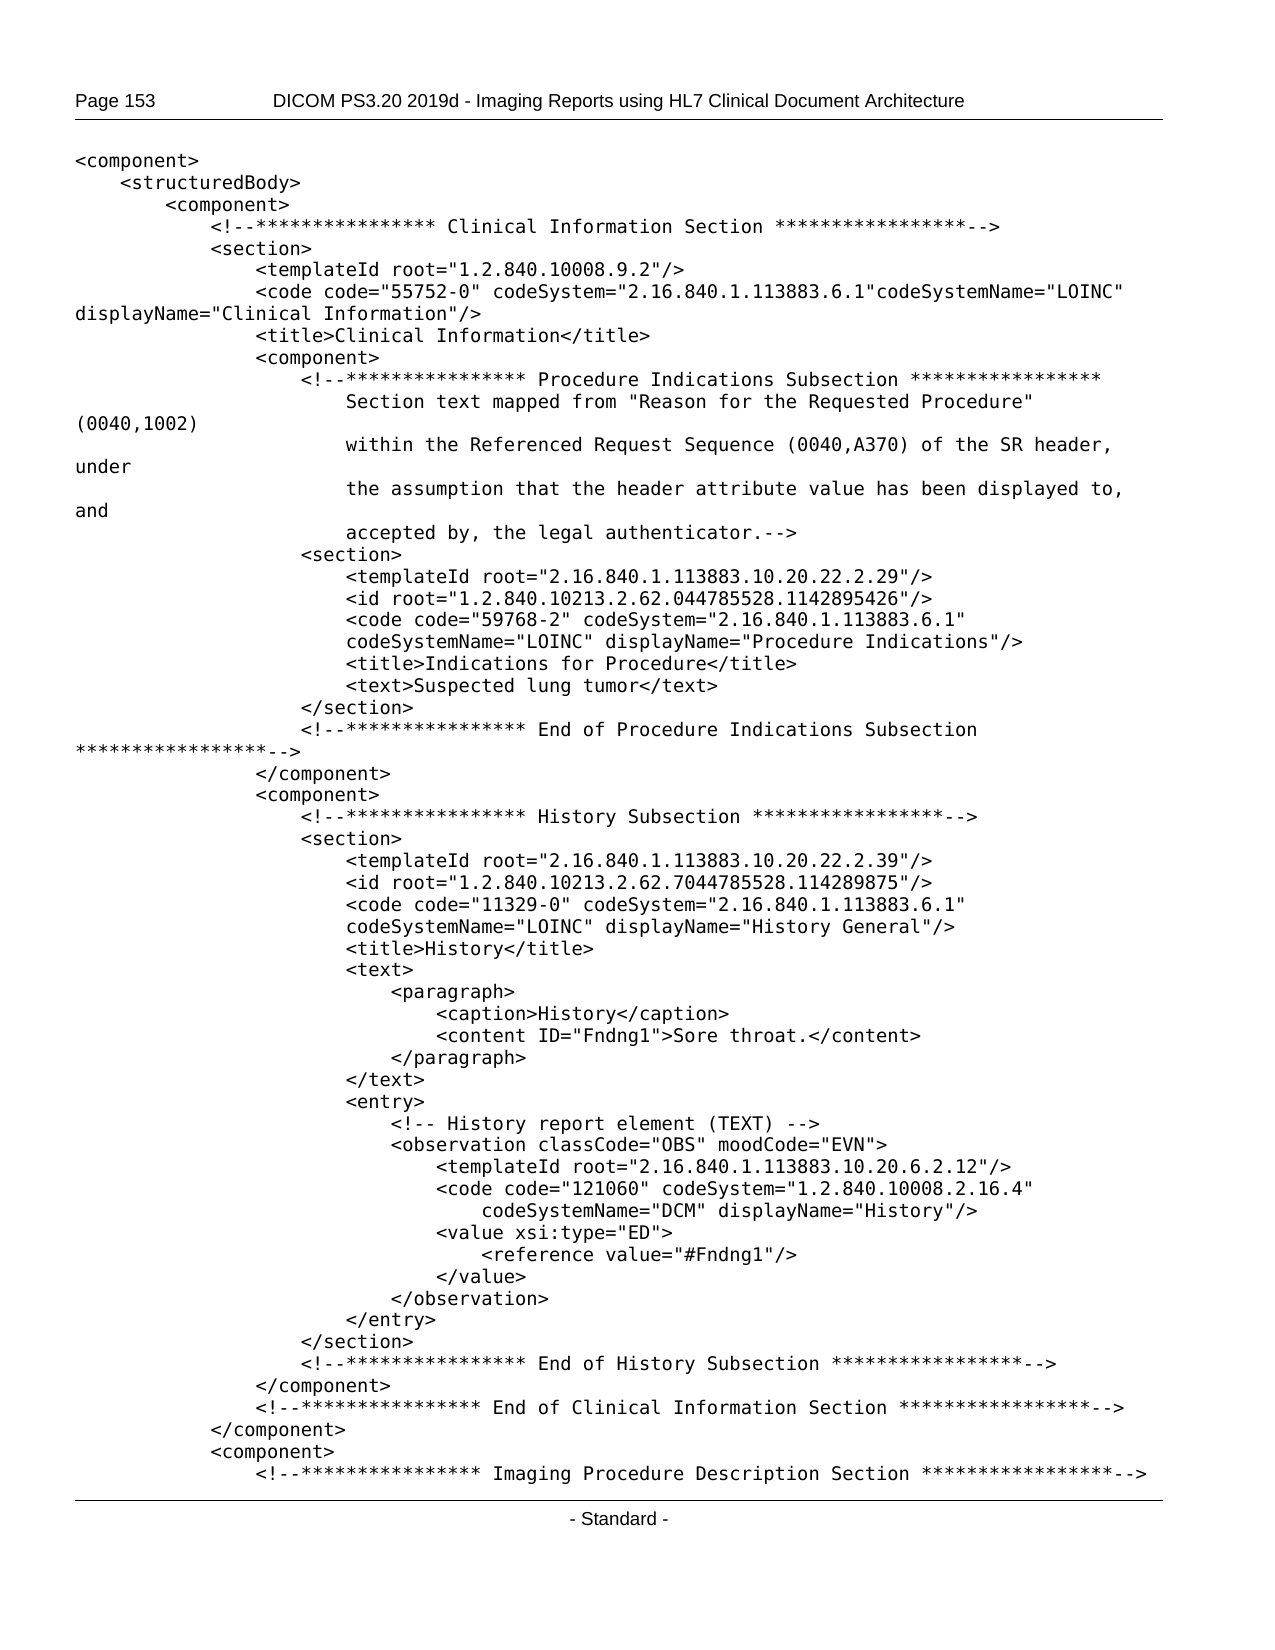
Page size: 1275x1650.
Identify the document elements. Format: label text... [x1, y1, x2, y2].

text <component> <structuredBody> <component> <!--**************** Clinical Information Section *****************--> <section> <templateId root="1.2.840.10008.9.2"/> <code code="55752-0" codeSystem="2.16.840.1.113883.6.1"codeSystemName="LOINC" displayName="Clinical Information"/> <title>Clinical Information</title> <component> <!--**************** Procedure Indications Subsection ***************** Section text mapped from "Reason for the Requested Procedure" (0040,1002) within the Referenced Request Sequence (0040,A370) of the SR header, under the assumption that the header attribute value has been displayed to, and accepted by, the legal authenticator.--> <section> <templateId root="2.16.840.1.113883.10.20.22.2.29"/> <id root="1.2.840.10213.2.62.044785528.1142895426"/> <code code="59768-2" codeSystem="2.16.840.1.113883.6.1" codeSystemName="LOINC" displayName="Procedure Indications"/> <title>Indications for Procedure</title> <text>Suspected lung tumor</text> </section> <!--**************** End of Procedure Indications Subsection *****************--> </component> <component> <!--**************** History Subsection *****************--> <section> <templateId root="2.16.840.1.113883.10.20.22.2.39"/> <id root="1.2.840.10213.2.62.7044785528.114289875"/> <code code="11329-0" codeSystem="2.16.840.1.113883.6.1" codeSystemName="LOINC" displayName="History General"/> <title>History</title> <text> <paragraph> <caption>History</caption> <content ID="Fndng1">Sore throat.</content> </paragraph> </text> <entry> <!-- History report element (TEXT) --> <observation classCode="OBS" moodCode="EVN"> <templateId root="2.16.840.1.113883.10.20.6.2.12"/> <code code="121060" codeSystem="1.2.840.10008.2.16.4" codeSystemName="DCM" displayName="History"/> <value xsi:type="ED"> <reference value="#Fndng1"/> </value> </observation> </entry> </section> <!--**************** End of History Subsection *****************--> </component> <!--**************** End of Clinical Information Section *****************--> </component> <component> <!--**************** Imaging Procedure Description Section *****************--> [75, 150, 1162, 1484]
